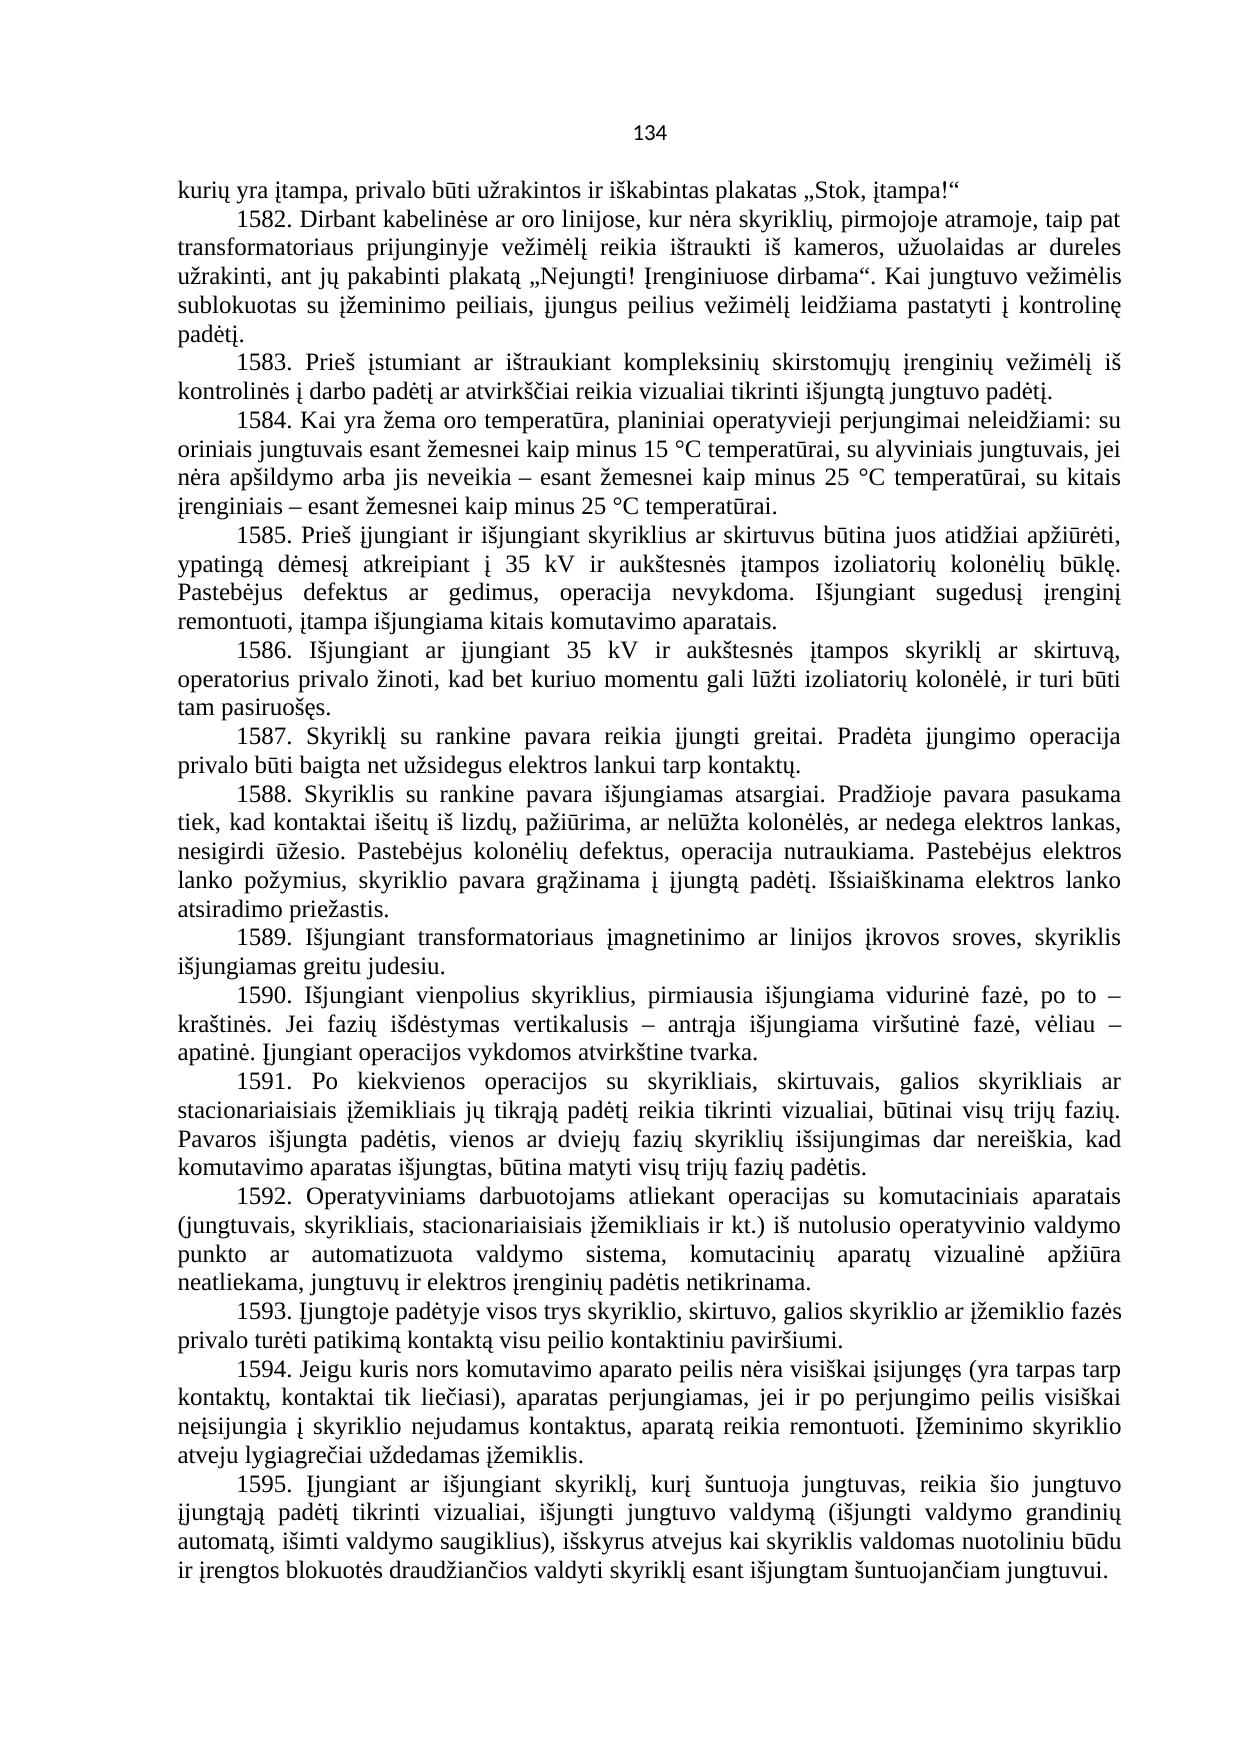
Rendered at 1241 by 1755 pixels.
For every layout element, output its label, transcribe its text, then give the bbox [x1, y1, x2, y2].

text 1583. Prieš įstumiant ar ištraukiant kompleksinių skirstomųjų įrenginių vežimėlį iš kontrolinės į darbo padėtį ar atvirkščiai reikia vizualiai tikrinti išjungtą jungtuvo padėtį. [177, 347, 1122, 405]
text kurių yra įtampa, privalo būti užrakintos ir iškabintas plakatas „Stok, įtampa“ [177, 175, 1122, 204]
text 1591. Po kiekvienos operacijos su skyrikliais, skirtuvais, galios skyrikliais ar stacionariaisiais įžemikliais jų tikrąją padėtį reikia tikrinti vizualiai, būtinai visų trijų fazių. Pavaros išjungta padėtis, vienos ar dviejų fazių skyriklių išsijungimas dar nereiškia, kad komutavimo aparatas išjungtas, būtina matyti visų trijų fazių padėtis. [177, 1066, 1122, 1181]
text 1590. Išjungiant vienpolius skyriklius, pirmiausia išjungiama vidurinė fazė, po to – kraštinės. Jei fazių išdėstymas vertikalusis – antrąja išjungiama viršutinė fazė, vėliau – apatinė. Įjungiant operacijos vykdomos atvirkštine tvarka. [177, 980, 1122, 1066]
text 1595. Įjungiant ar išjungiant skyriklį, kurį šuntuoja jungtuvas, reikia šio jungtuvo įjungtąją padėtį tikrinti vizualiai, išjungti jungtuvo valdymą (išjungti valdymo grandinių automatą, išimti valdymo saugiklius), išskyrus atvejus kai skyriklis valdomas nuotoliniu būdu ir įrengtos blokuotės draudžiančios valdyti skyriklį esant išjungtam šuntuojančiam jungtuvui. [177, 1469, 1122, 1584]
text 1594. Jeigu kuris nors komutavimo aparato peilis nėra visiškai įsijungęs (yra tarpas tarp kontaktų, kontaktai tik liečiasi), aparatas perjungiamas, jei ir po perjungimo peilis visiškai neįsijungia į skyriklio nejudamus kontaktus, aparatą reikia remontuoti. Įžeminimo skyriklio atveju lygiagrečiai uždedamas įžemiklis. [177, 1354, 1122, 1469]
text 1592. Operatyviniams darbuotojams atliekant operacijas su komutaciniais aparatais (jungtuvais, skyrikliais, stacionariaisiais įžemikliais ir kt.) iš nutolusio operatyvinio valdymo punkto ar automatizuota valdymo sistema, komutacinių aparatų vizualinė apžiūra neatliekama, jungtuvų ir elektros įrenginių padėtis netikrinama. [177, 1181, 1122, 1296]
text 1593. Įjungtoje padėtyje visos trys skyriklio, skirtuvo, galios skyriklio ar įžemiklio fazės privalo turėti patikimą kontaktą visu peilio kontaktiniu paviršiumi. [177, 1296, 1122, 1354]
text 1584. Kai yra žema oro temperatūra, planiniai operatyvieji perjungimai neleidžiami: su oriniais jungtuvais esant žemesnei kaip minus 15 °C temperatūrai, su alyviniais jungtuvais, jei nėra apšildymo arba jis neveikia – esant žemesnei kaip minus 25 °C temperatūrai, su kitais įrenginiais – esant žemesnei kaip minus 25 °C temperatūrai. [177, 405, 1122, 520]
text 1586. Išjungiant ar įjungiant 35 kV ir aukštesnės įtampos skyriklį ar skirtuvą, operatorius privalo žinoti, kad bet kuriuo momentu gali lūžti izoliatorių kolonėlė, ir turi būti tam pasiruošęs. [177, 635, 1122, 721]
text 1588. Skyriklis su rankine pavara išjungiamas atsargiai. Pradžioje pavara pasukama tiek, kad kontaktai išeitų iš lizdų, pažiūrima, ar nelūžta kolonėlės, ar nedega elektros lankas, nesigirdi ūžesio. Pastebėjus kolonėlių defektus, operacija nutraukiama. Pastebėjus elektros lanko požymius, skyriklio pavara grąžinama į įjungtą padėtį. Išsiaiškinama elektros lanko atsiradimo priežastis. [177, 779, 1122, 922]
text 1587. Skyriklį su rankine pavara reikia įjungti greitai. Pradėta įjungimo operacija privalo būti baigta net užsidegus elektros lankui tarp kontaktų. [177, 721, 1122, 779]
text 1582. Dirbant kabelinėse ar oro linijose, kur nėra skyriklių, pirmojoje atramoje, taip pat transformatoriaus prijunginyje vežimėlį reikia ištraukti iš kameros, užuolaidas ar dureles užrakinti, ant jų pakabinti plakatą „Nejungti Įrenginiuose dirbama“. Kai jungtuvo vežimėlis sublokuotas su įžeminimo peiliais, įjungus peilius vežimėlį leidžiama pastatyti į kontrolinę padėtį. [177, 204, 1122, 347]
text 1585. Prieš įjungiant ir išjungiant skyriklius ar skirtuvus būtina juos atidžiai apžiūrėti, ypatingą dėmesį atkreipiant į 35 kV ir aukštesnės įtampos izoliatorių kolonėlių būklę. Pastebėjus defektus ar gedimus, operacija nevykdoma. Išjungiant sugedusį įrenginį remontuoti, įtampa išjungiama kitais komutavimo aparatais. [177, 520, 1122, 635]
text 1589. Išjungiant transformatoriaus įmagnetinimo ar linijos įkrovos sroves, skyriklis išjungiamas greitu judesiu. [177, 922, 1122, 980]
